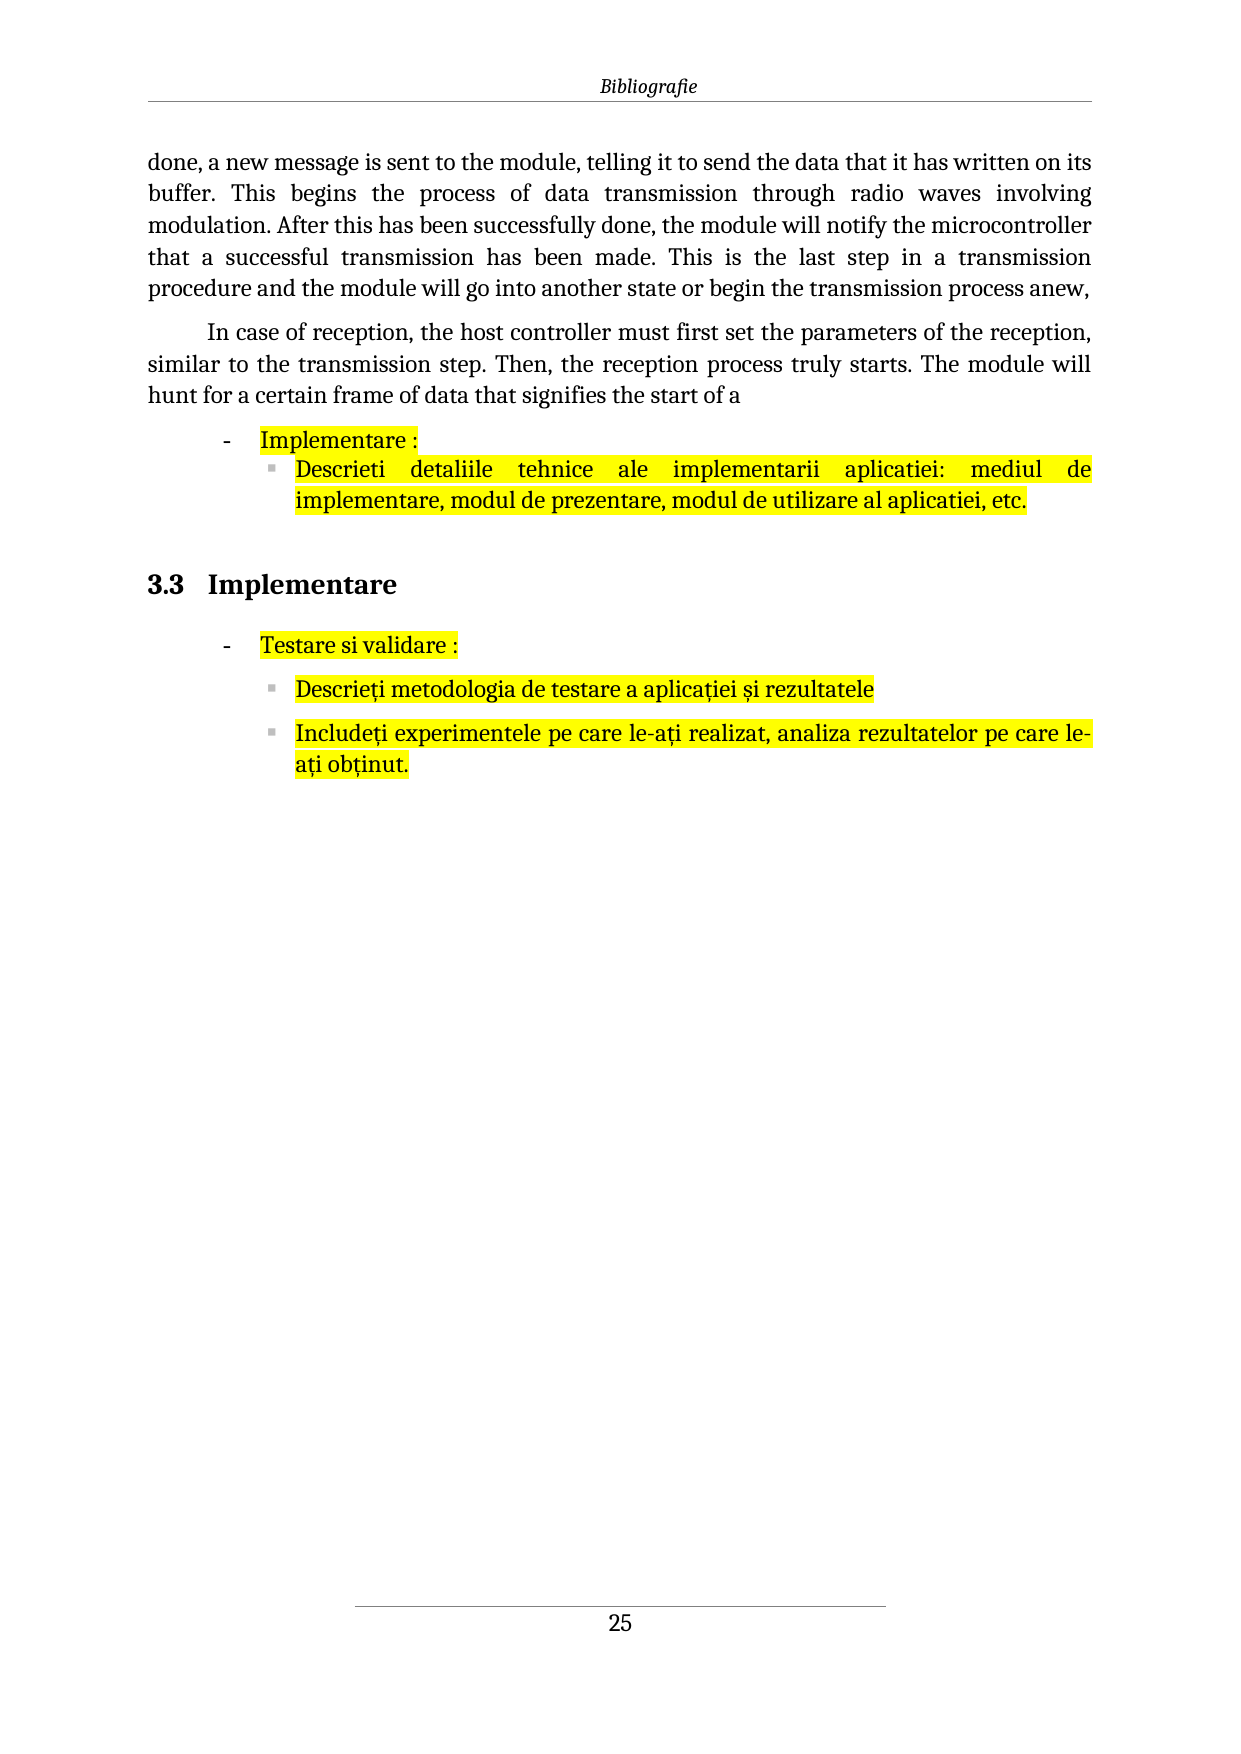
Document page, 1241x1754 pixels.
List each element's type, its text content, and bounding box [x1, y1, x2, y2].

list Descrieti detaliile tehnice ale implementarii aplicatiei: mediul de implementare, modul de prezentare, modul de utilizare al aplicatiei, etc. [266, 455, 1092, 515]
list Testare si validare : [223, 630, 1092, 659]
list Includeți experimentele pe care le-ați realizat, analiza rezultatelor pe care le-ați obținut. [266, 719, 1092, 779]
list Implementare : [223, 425, 1092, 455]
subtitle Implementare [148, 568, 1092, 601]
text done, a new message is sent to the module, telling it to send the data that it has written on its buffer. This begins the process of data transmission through radio waves involving modulation. After this has been successfully done, the module will notify the microcontroller that a successful transmission has been made. This is the last step in a transmission procedure and the module will go into another state or begin the transmission process anew, [148, 148, 1092, 303]
list Descrieți metodologia de testare a aplicației și rezultatele [266, 675, 1092, 703]
text In case of reception, the host controller must first set the parameters of the reception, similar to the transmission step. Then, the reception process truly starts. The module will hunt for a certain frame of data that signifies the start of a [148, 318, 1092, 410]
